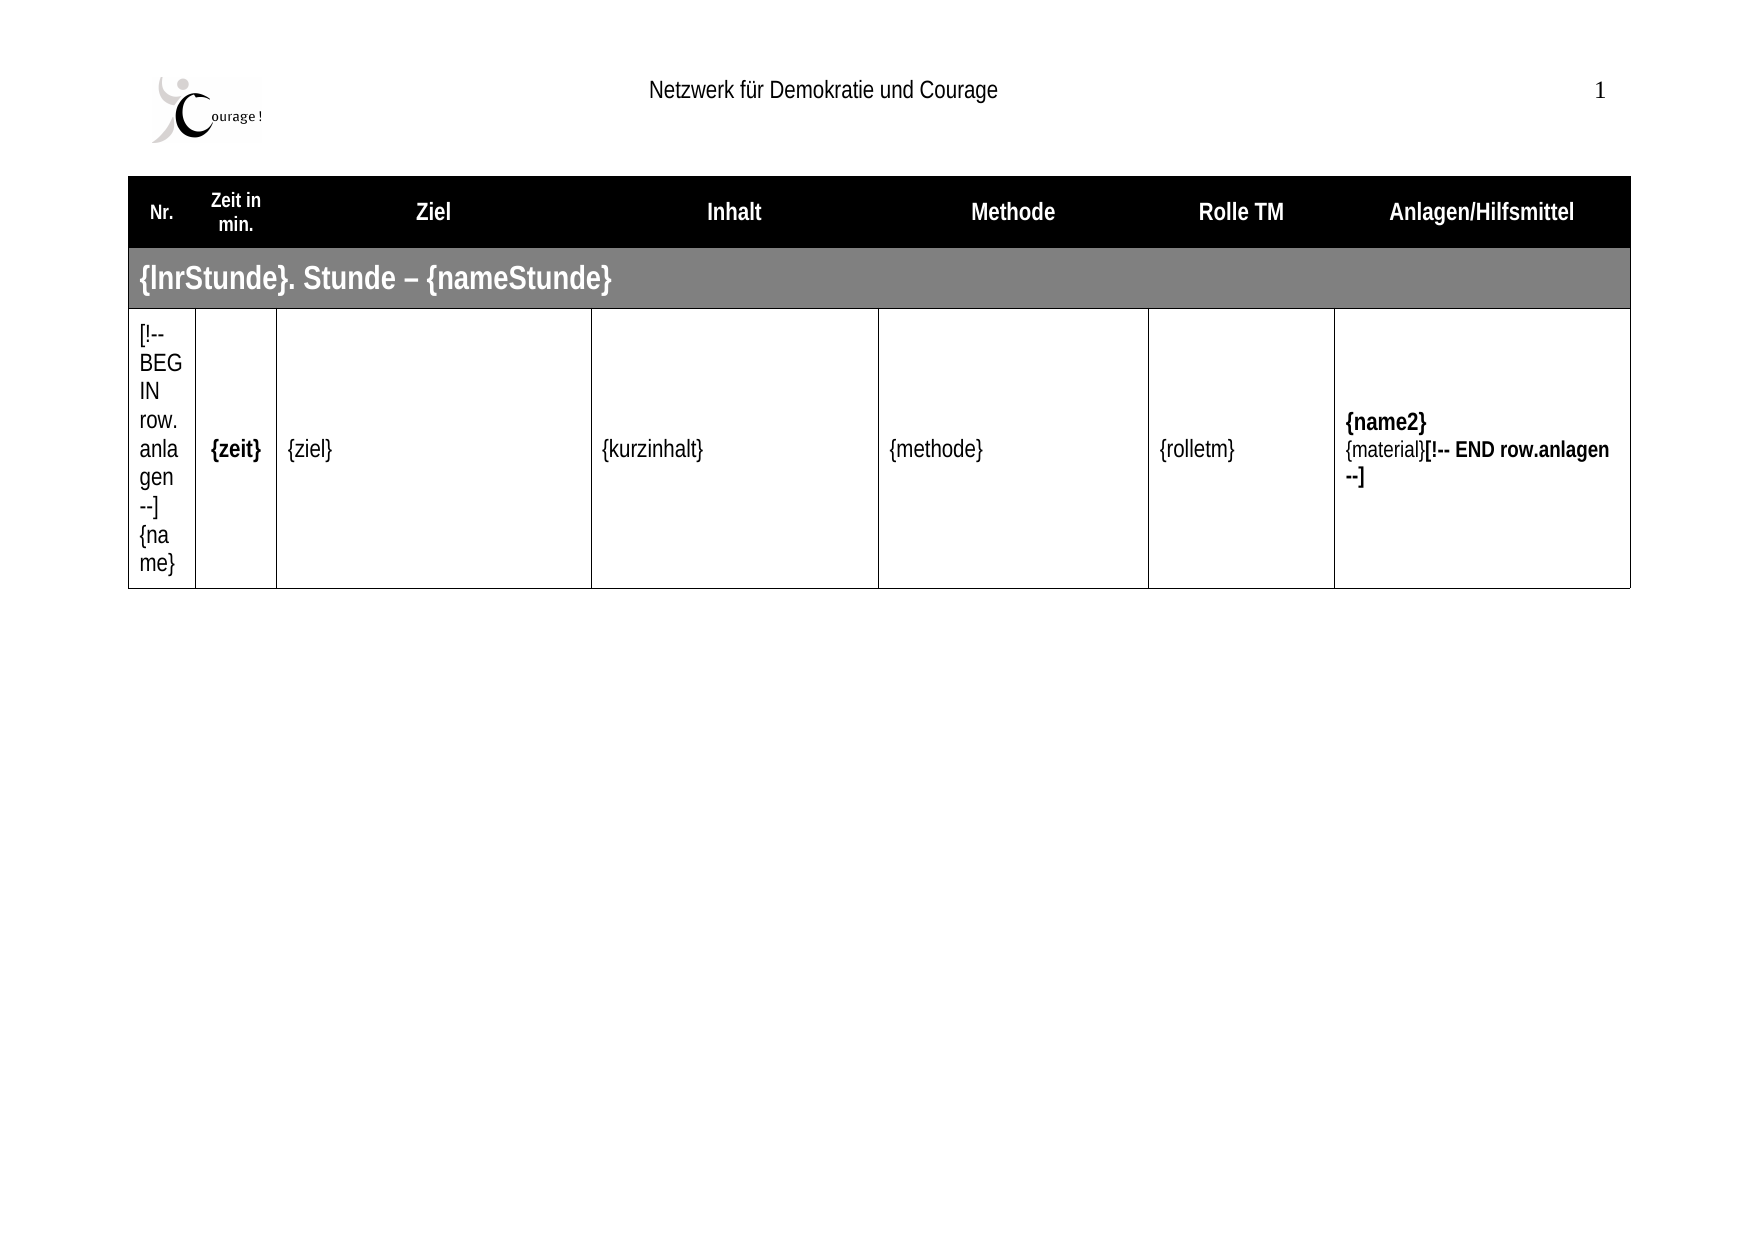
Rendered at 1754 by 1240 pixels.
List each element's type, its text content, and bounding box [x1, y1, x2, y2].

table_header Rolle TM [1149, 177, 1334, 247]
table_cell {kurzinhalt} [592, 309, 878, 588]
table_cell {methode} [879, 309, 1148, 588]
table_cell {zeit} [196, 309, 276, 588]
table_cell {rolletm} [1149, 309, 1334, 588]
table_header Ziel [277, 177, 591, 247]
table_header Zeit in min. [196, 177, 276, 247]
table_header Anlagen/Hilfsmittel [1335, 177, 1630, 247]
picture [152, 77, 262, 143]
table_cell {name2} {material}[!-- END row.anlagen --] [1335, 309, 1630, 588]
table_header Methode [879, 177, 1148, 247]
table_header Nr. [129, 177, 195, 247]
table_cell {ziel} [277, 309, 591, 588]
table_cell {lnrStunde}. Stunde – {nameStunde} [129, 248, 1630, 308]
table_cell [!-- BEGIN row.anlagen --]{name} [129, 309, 195, 588]
table_header Inhalt [592, 177, 878, 247]
